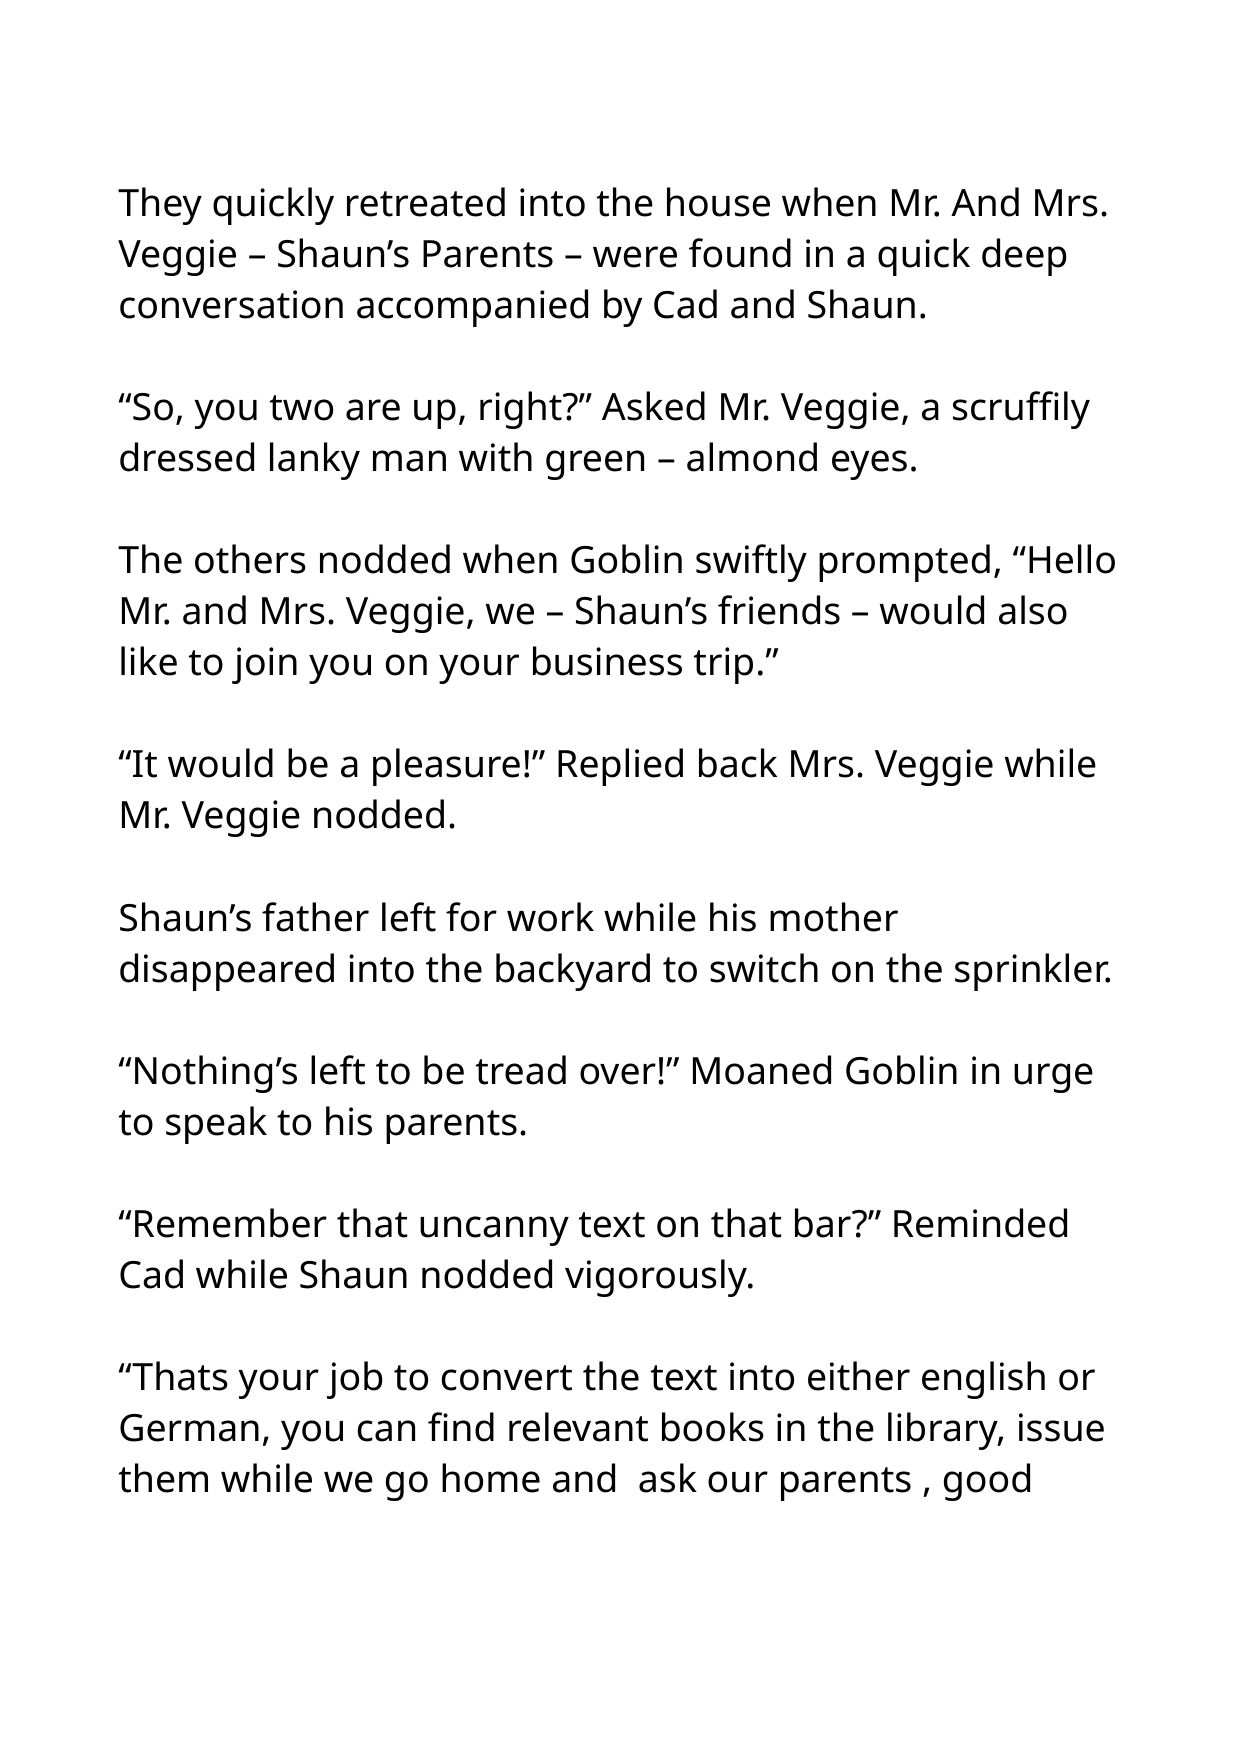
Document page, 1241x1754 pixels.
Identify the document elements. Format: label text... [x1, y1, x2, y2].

text “It would be a pleasure!” Replied back Mrs. Veggie while Mr. Veggie nodded. [118, 738, 1122, 840]
text “So, you two are up, right?” Asked Mr. Veggie, a scruffily dressed lanky man with green – almond eyes. [118, 381, 1122, 483]
text They quickly retreated into the house when Mr. And Mrs. Veggie – Shaun’s Parents – were found in a quick deep conversation accompanied by Cad and Shaun. [118, 176, 1122, 329]
text Shaun’s father left for work while his mother disappeared into the backyard to switch on the sprinkler. [118, 891, 1122, 993]
text “Nothing’s left to be tread over!” Moaned Goblin in urge to speak to his parents. [118, 1044, 1122, 1146]
text The others nodded when Goblin swiftly prompted, “Hello Mr. and Mrs. Veggie, we – Shaun’s friends – would also like to join you on your business trip.” [118, 534, 1122, 687]
text “Remember that uncanny text on that bar?” Reminded Cad while Shaun nodded vigorously. [118, 1197, 1122, 1299]
text “Thats your job to convert the text into either english or German, you can find relevant books in the library, issue them while we go home and ask our parents , good [118, 1350, 1122, 1503]
